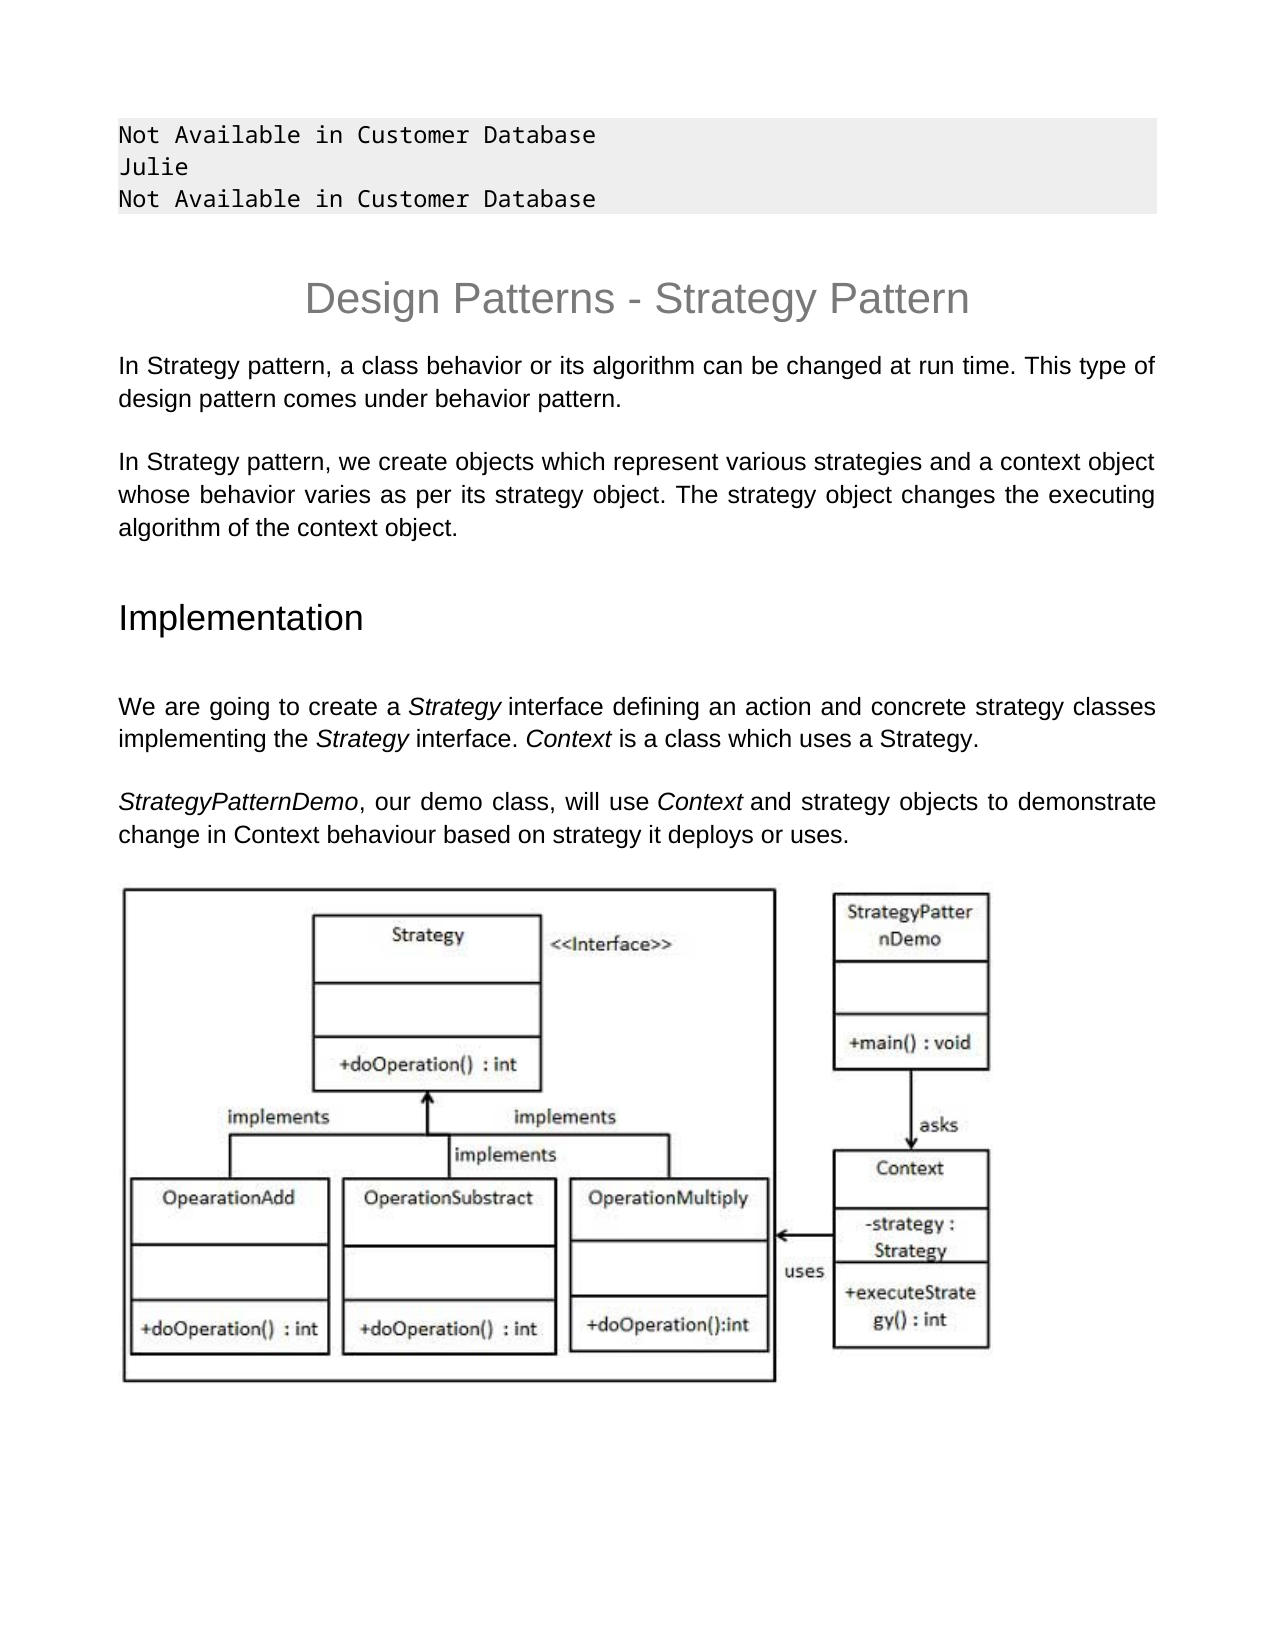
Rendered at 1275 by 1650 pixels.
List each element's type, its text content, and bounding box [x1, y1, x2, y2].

text In Strategy pattern, a class behavior or its algorithm can be changed at run time. This type of design pattern comes under behavior pattern. [118, 351, 1157, 413]
subtitle Implementation [118, 596, 1157, 638]
subtitle Design Patterns - Strategy Pattern [118, 272, 1157, 323]
text In Strategy pattern, we create objects which represent various strategies and a context object whose behavior varies as per its strategy object. The strategy object changes the executing algorithm of the context object. [118, 447, 1157, 542]
text Julie [118, 150, 1157, 182]
text We are going to create a Strategy interface defining an action and concrete strategy classes implementing the Strategy interface. Context is a class which uses a Strategy. [118, 691, 1157, 753]
text Not Available in Customer Database [118, 182, 1157, 214]
text StrategyPatternDemo, our demo class, will use Context and strategy objects to demonstrate change in Context behaviour based on strategy it deploys or uses. [118, 787, 1157, 849]
text Not Available in Customer Database [118, 118, 1157, 150]
picture [118, 882, 994, 1384]
